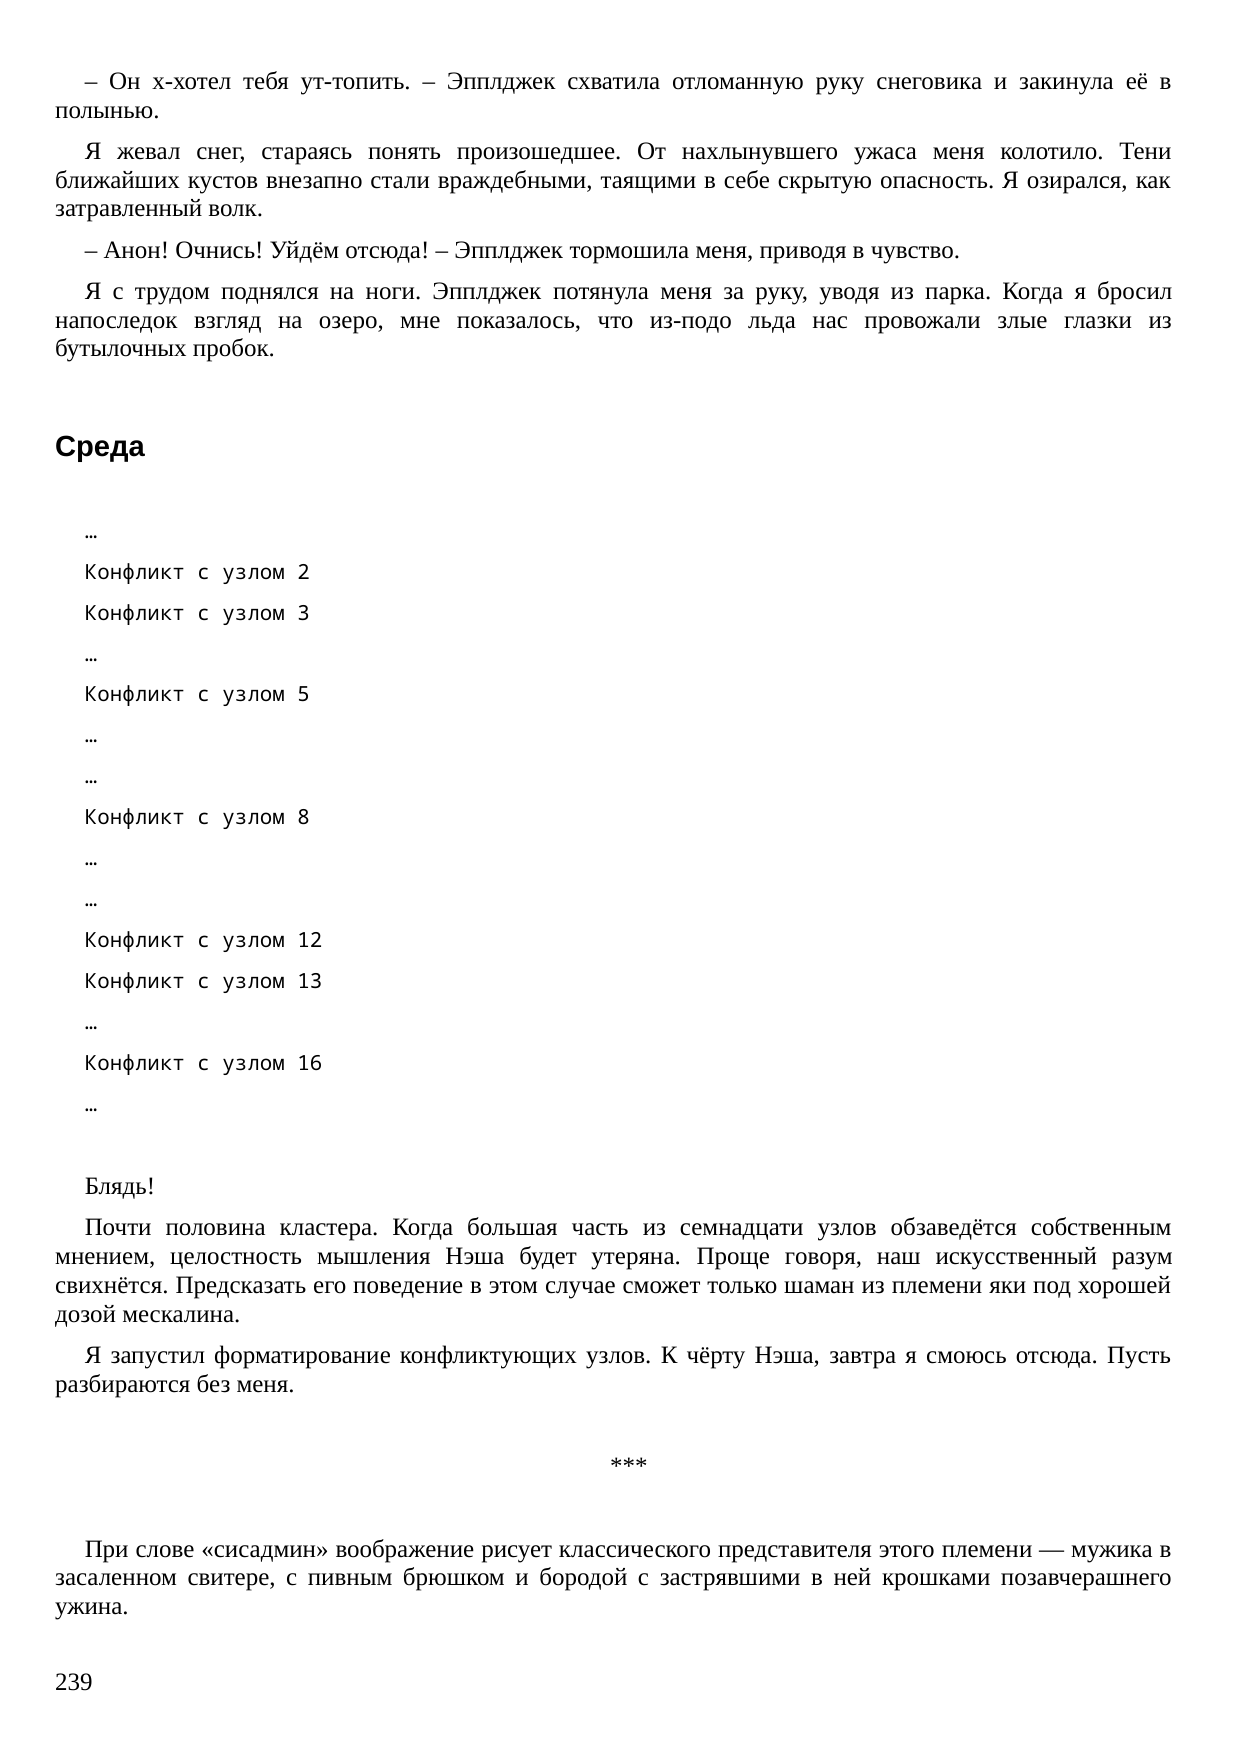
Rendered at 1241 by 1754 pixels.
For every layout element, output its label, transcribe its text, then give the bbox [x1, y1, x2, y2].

text – Анон! Очнись! Уйдём отсюда! – Эпплджек тормошила меня, приводя в чувство. [55, 235, 1173, 263]
text … [55, 1007, 1173, 1036]
text При слове «сисадмин» воображение рисует классического представителя этого племени — мужика в засаленном свитере, с пивным брюшком и бородой с застрявшими в ней крошками позавчерашнего ужина. [55, 1534, 1173, 1620]
text Конфликт с узлом 3 [55, 598, 1173, 626]
subtitle Среда [55, 428, 1173, 462]
text Конфликт с узлом 13 [55, 966, 1173, 994]
text – Он х-хотел тебя ут-топить. – Эпплджек схватила отломанную руку снеговика и закинула её в полынью. [55, 66, 1173, 123]
text Конфликт с узлом 8 [55, 802, 1173, 831]
text … [55, 761, 1173, 790]
text … [55, 516, 1173, 544]
text Конфликт с узлом 2 [55, 557, 1173, 585]
text … [55, 843, 1173, 872]
text Почти половина кластера. Когда большая часть из семнадцати узлов обзаведётся собственным мнением, целостность мышления Нэша будет утеряна. Проще говоря, наш искусственный разум свихнётся. Предсказать его поведение в этом случае сможет только шаман из племени яки под хорошей дозой мескалина. [55, 1212, 1173, 1327]
text Я с трудом поднялся на ноги. Эпплджек потянула меня за руку, уводя из парка. Когда я бросил напоследок взгляд на озеро, мне показалось, что из-подо льда нас провожали злые глазки из бутылочных пробок. [55, 276, 1173, 362]
text Я жевал снег, стараясь понять произошедшее. От нахлынувшего ужаса меня колотило. Тени ближайших кустов внезапно стали враждебными, таящими в себе скрытую опасность. Я озирался, как затравленный волк. [55, 136, 1173, 222]
text Конфликт с узлом 5 [55, 679, 1173, 708]
text Я запустил форматирование конфликтующих узлов. К чёрту Нэша, завтра я смоюсь отсюда. Пусть разбираются без меня. [55, 1340, 1173, 1397]
text … [55, 639, 1173, 667]
text … [55, 884, 1173, 913]
text Конфликт с узлом 16 [55, 1048, 1173, 1076]
text … [55, 1089, 1173, 1117]
text *** [55, 1451, 1173, 1480]
text Конфликт с узлом 12 [55, 925, 1173, 954]
text Блядь! [55, 1171, 1173, 1200]
text … [55, 721, 1173, 749]
